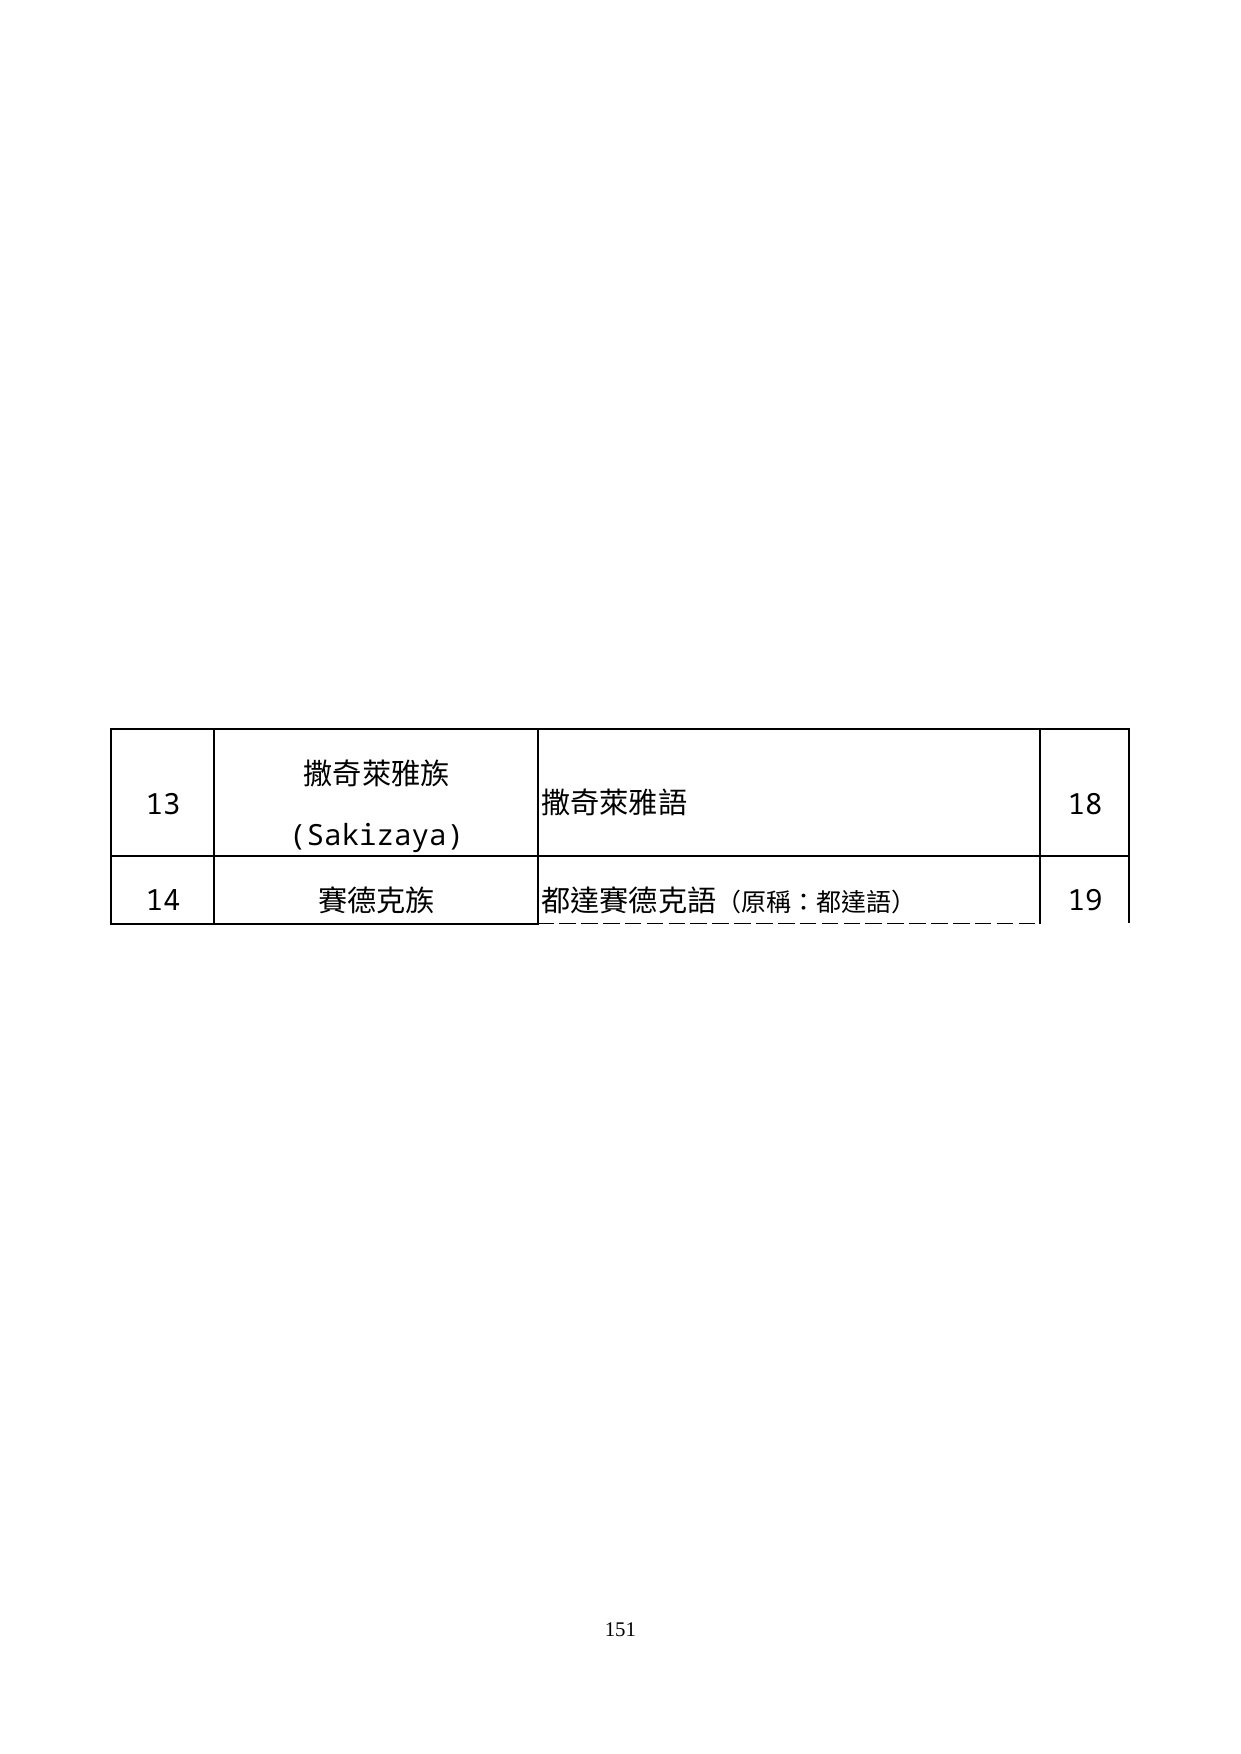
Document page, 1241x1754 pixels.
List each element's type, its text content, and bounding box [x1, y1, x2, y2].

table_cell 13 [112, 730, 213, 855]
table_cell 賽德克族 [215, 857, 537, 923]
table_cell 14 [112, 857, 213, 923]
table_cell 19 [1041, 857, 1128, 923]
table_cell 都達賽德克語（原稱：都達語） [539, 857, 1039, 923]
table_cell 18 [1041, 730, 1128, 855]
table_cell 撒奇萊雅語 [539, 730, 1039, 855]
table_cell 撒奇萊雅族 (Sakizaya) [215, 730, 537, 855]
